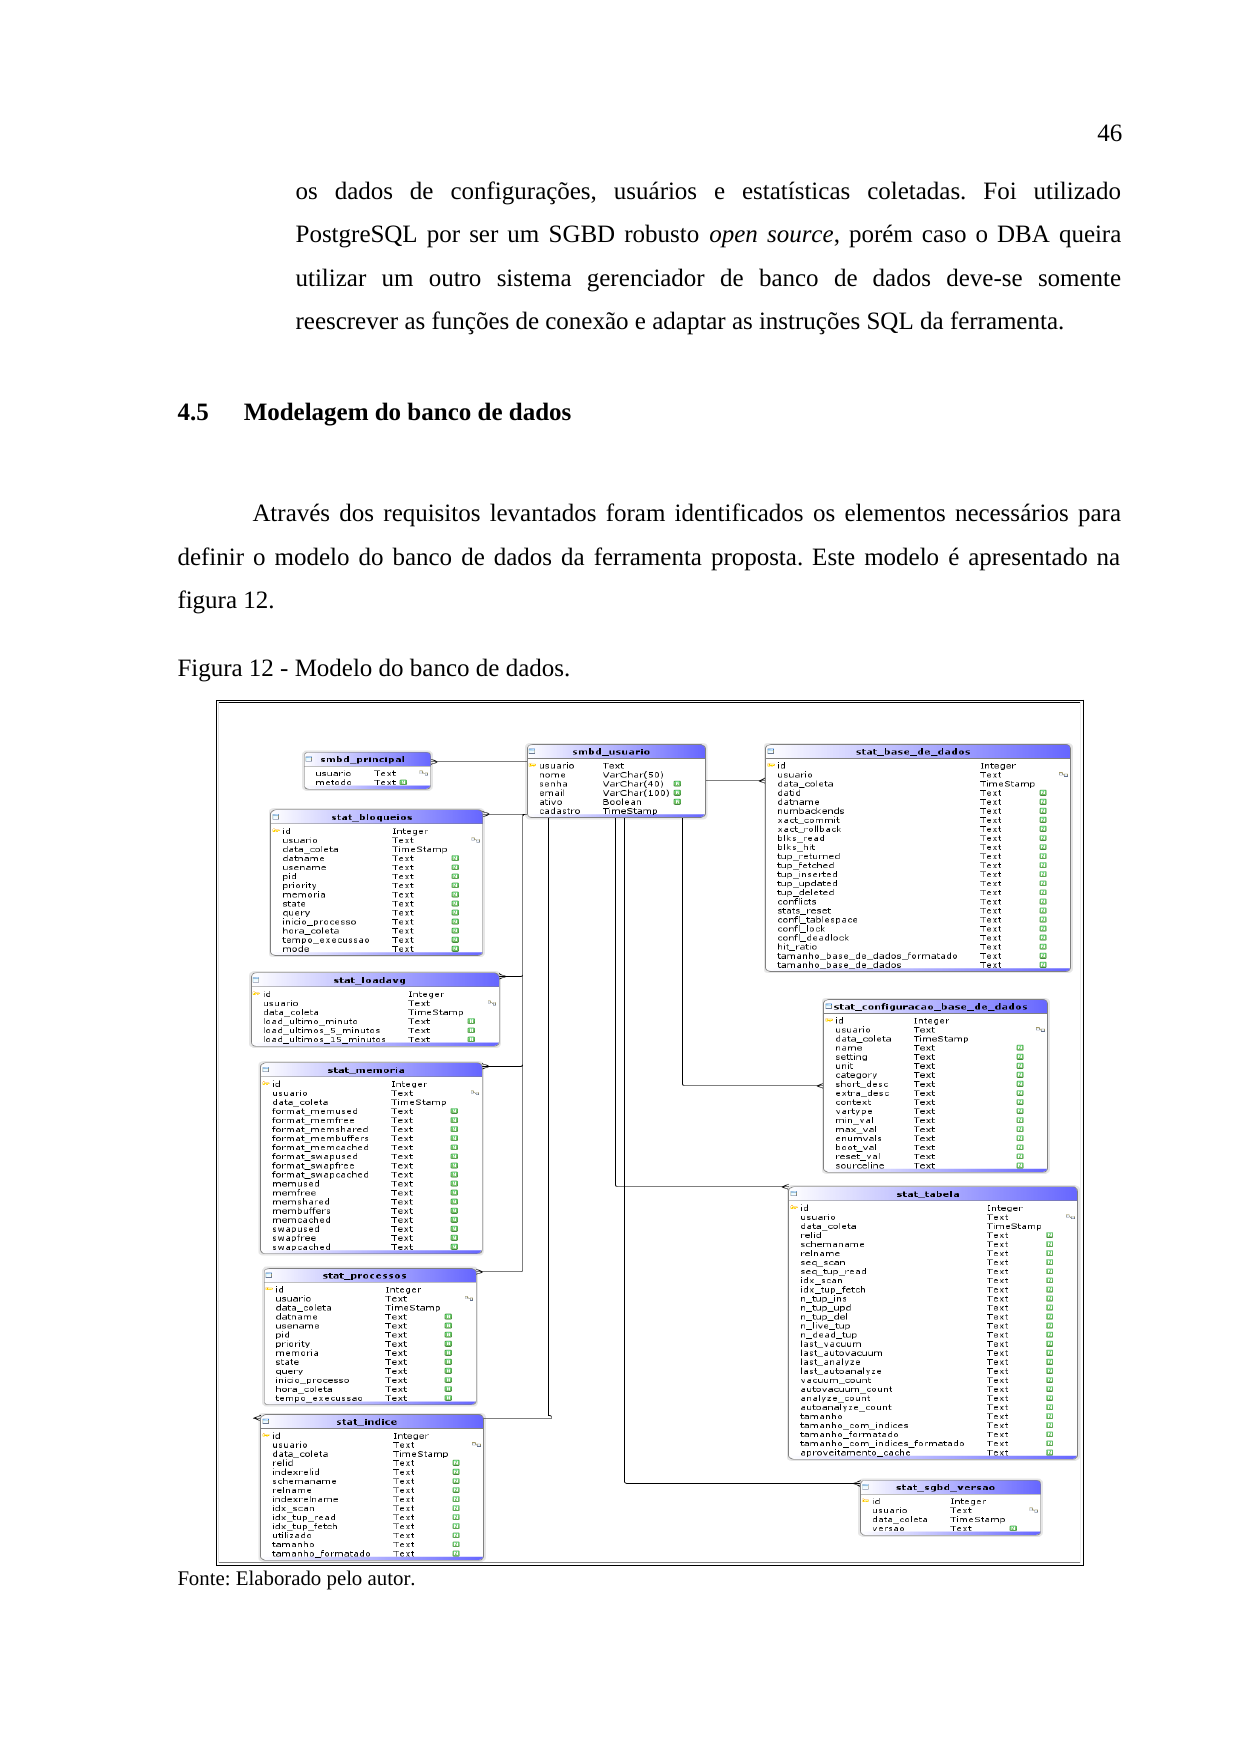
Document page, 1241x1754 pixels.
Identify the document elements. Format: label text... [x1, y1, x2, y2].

list Fonte: Elaborado pelo autor. [177, 1563, 1122, 1589]
text Através dos requisitos levantados foram identificados os elementos necessários para definir o modelo do banco de dados da ferramenta proposta. Este modelo é apresentado na figura 12. [177, 498, 1122, 613]
list Modelagem do banco de dados [177, 397, 1122, 426]
list os dados de configurações, usuários e estatísticas coletadas. Foi utilizado PostgreSQL por ser um SGBD robusto open source, porém caso o DBA queira utilizar um outro sistema gerenciador de banco de dados deve-se somente reescrever as funções de conexão e adaptar as instruções SQL da ferramenta. [295, 176, 1122, 334]
picture [218, 702, 1081, 1563]
text Figura 12 - Modelo do banco de dados. [177, 653, 1122, 681]
